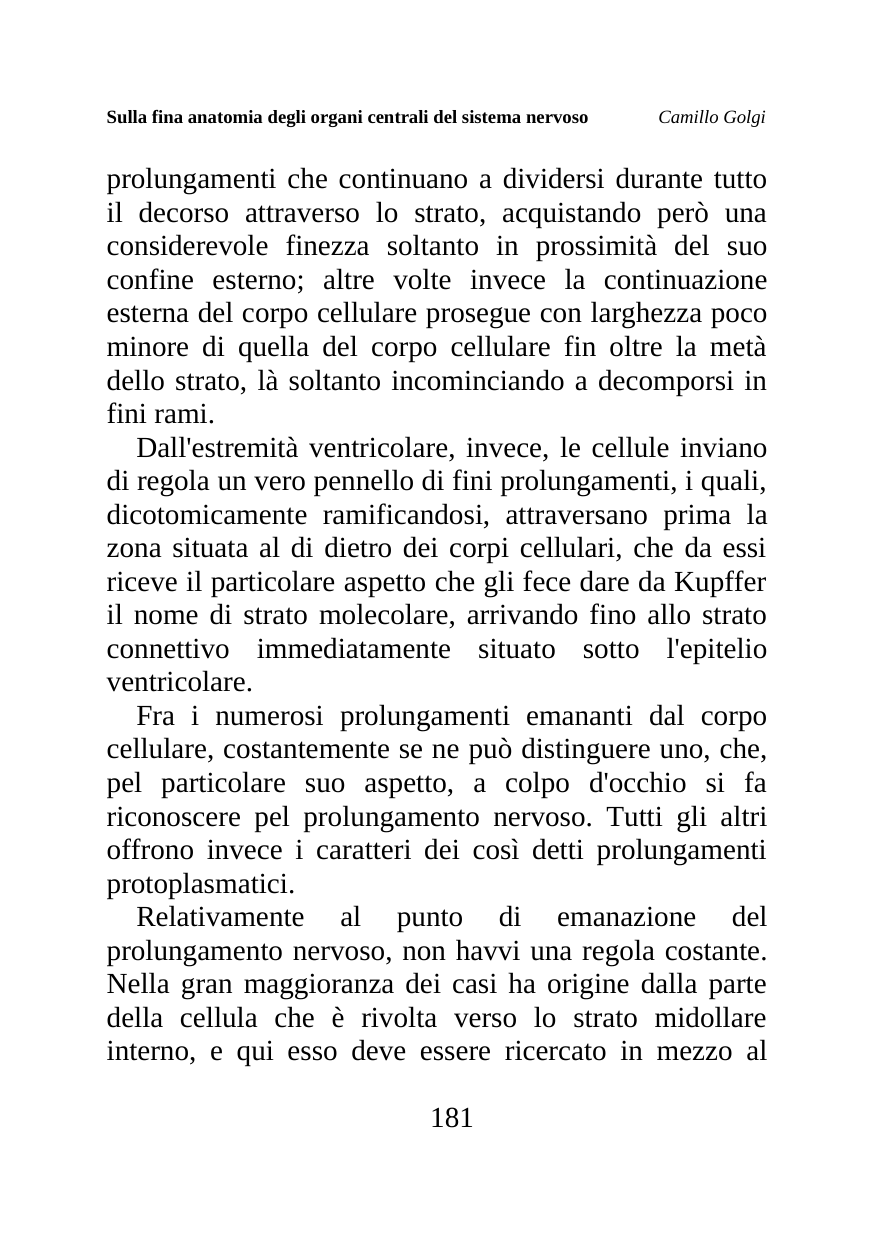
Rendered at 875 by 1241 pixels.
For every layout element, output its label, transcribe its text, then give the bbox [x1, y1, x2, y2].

text Dall'estremità ventricolare, invece, le cellule inviano di regola un vero pennello di fini prolungamenti, i quali, dicotomicamente ramificandosi, attraversano prima la zona situata al di dietro dei corpi cellulari, che da essi riceve il particolare aspetto che gli fece dare da Kupffer il nome di strato molecolare, arrivando fino allo strato connettivo immediatamente situato sotto l'epitelio ventricolare. [106, 430, 768, 698]
text Relativamente al punto di emanazione del prolungamento nervoso, non havvi una regola costante. Nella gran maggioranza dei casi ha origine dalla parte della cellula che è rivolta verso lo strato midollare interno, e qui esso deve essere ricercato in mezzo al [106, 899, 768, 1067]
text prolungamenti che continuano a dividersi durante tutto il decorso attraverso lo strato, acquistando però una considerevole finezza soltanto in prossimità del suo confine esterno; altre volte invece la continuazione esterna del corpo cellulare prosegue con larghezza poco minore di quella del corpo cellulare fin oltre la metà dello strato, là soltanto incominciando a decomporsi in fini rami. [106, 161, 768, 430]
text Fra i numerosi prolungamenti emananti dal corpo cellulare, costantemente se ne può distinguere uno, che, pel particolare suo aspetto, a colpo d'occhio si fa riconoscere pel prolungamento nervoso. Tutti gli altri offrono invece i caratteri dei così detti prolungamenti protoplasmatici. [106, 698, 768, 899]
